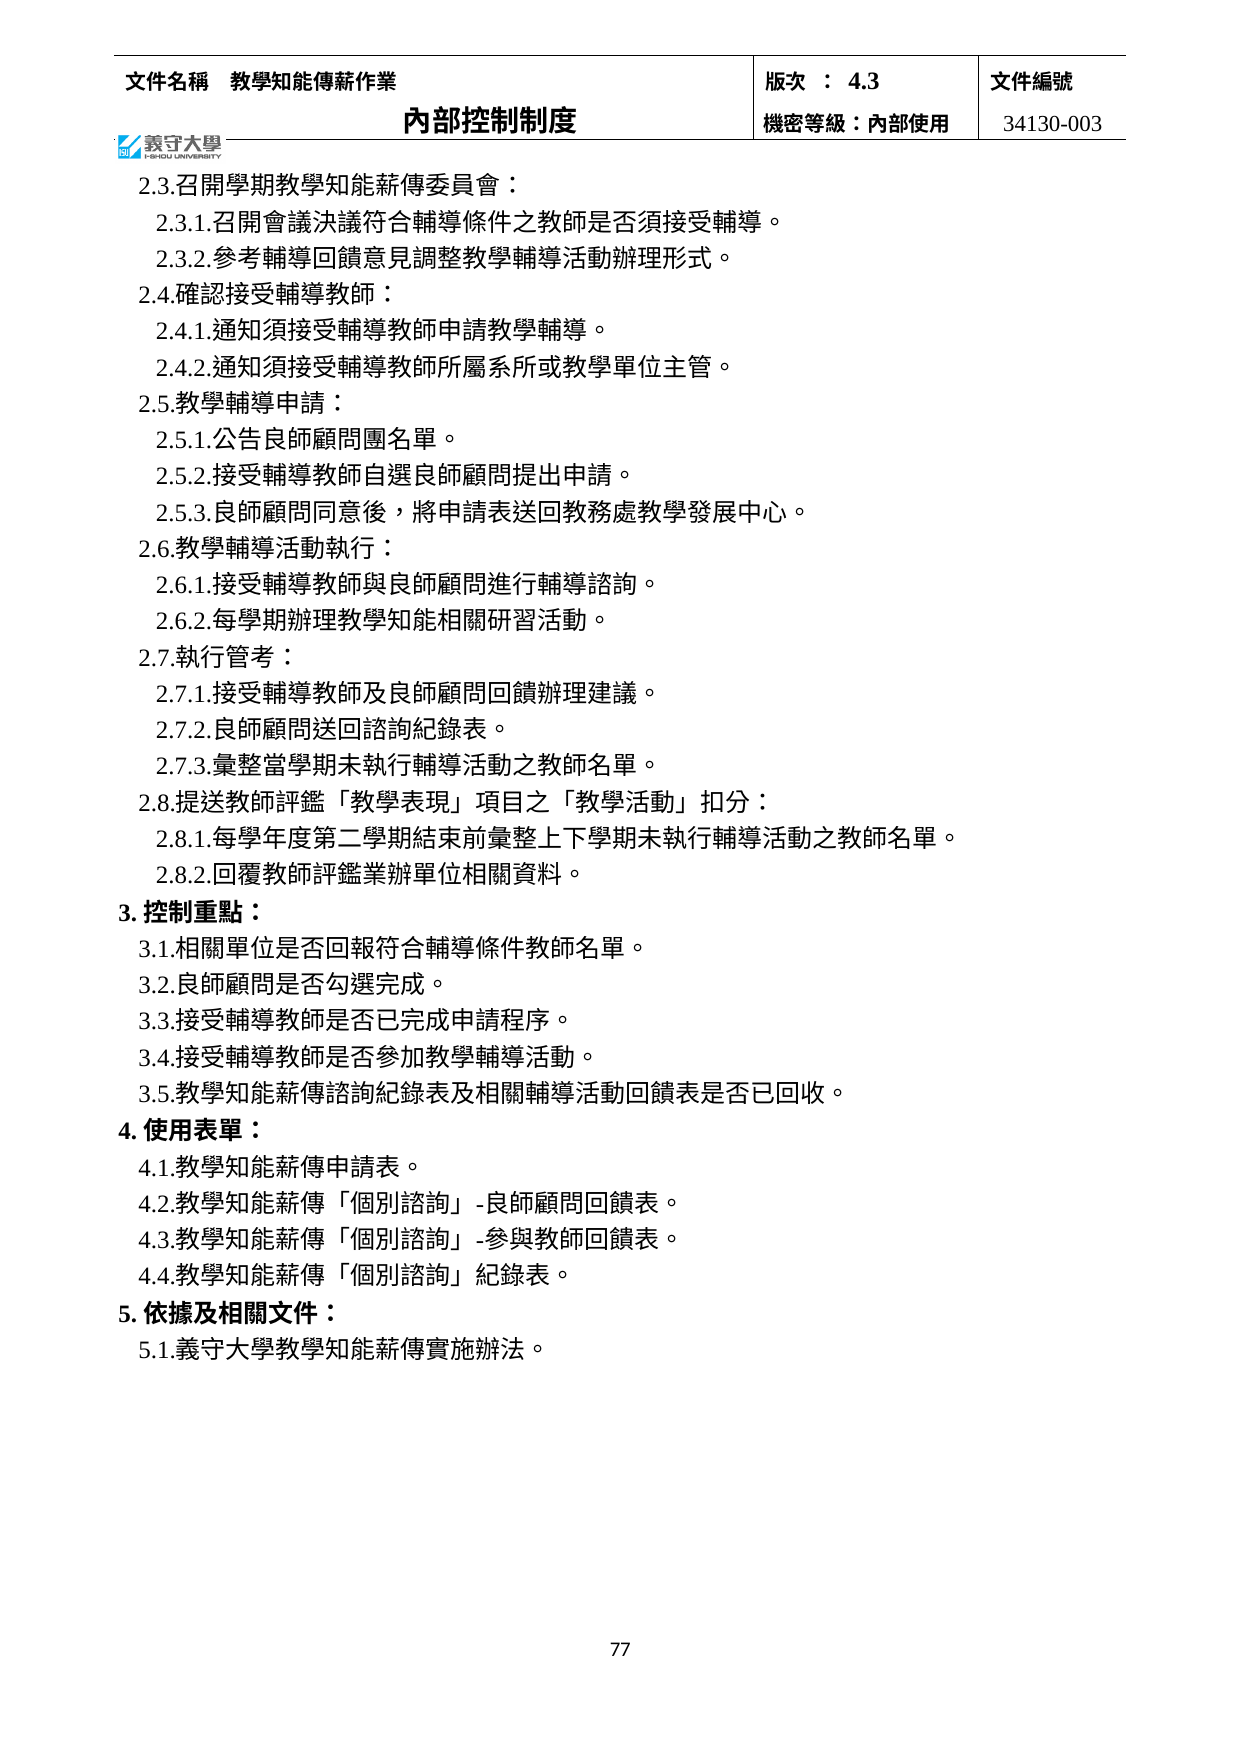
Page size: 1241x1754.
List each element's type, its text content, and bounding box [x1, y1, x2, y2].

text 2.5.教學輔導申請： [138, 383, 1122, 419]
text 2.5.3.良師顧問同意後，將申請表送回教務處教學發展中心。 [156, 492, 1122, 528]
text 2.7.2.良師顧問送回諮詢紀錄表。 [156, 709, 1122, 746]
text 2.4.1.通知須接受輔導教師申請教學輔導。 [156, 311, 1122, 347]
text 2.7.1.接受輔導教師及良師顧問回饋辦理建議。 [156, 673, 1122, 709]
text 2.6.2.每學期辦理教學知能相關研習活動。 [156, 601, 1122, 637]
text 5.1.義守大學教學知能薪傳實施辦法。 [138, 1329, 1122, 1366]
text 2.3.召開學期教學知能薪傳委員會： [138, 166, 1122, 202]
text 4.3.教學知能薪傳「個別諮詢」-參與教師回饋表。 [138, 1219, 1122, 1256]
text 2.5.1.公告良師顧問團名單。 [156, 419, 1122, 456]
text 2.8.2.回覆教師評鑑業辦單位相關資料。 [156, 854, 1122, 891]
text 2.8.1.每學年度第二學期結束前彙整上下學期未執行輔導活動之教師名單。 [156, 818, 1122, 854]
text 3.2.良師顧問是否勾選完成。 [138, 964, 1122, 1001]
text 3. 控制重點： [118, 891, 1122, 928]
text 2.7.執行管考： [138, 637, 1122, 673]
text 5. 依據及相關文件： [118, 1292, 1122, 1329]
text 4. 使用表單： [118, 1109, 1122, 1147]
text 3.5.教學知能薪傳諮詢紀錄表及相關輔導活動回饋表是否已回收。 [138, 1073, 1122, 1109]
text 3.4.接受輔導教師是否參加教學輔導活動。 [138, 1037, 1122, 1073]
text 2.5.2.接受輔導教師自選良師顧問提出申請。 [156, 456, 1122, 492]
text 3.1.相關單位是否回報符合輔導條件教師名單。 [138, 928, 1122, 964]
text 2.3.2.參考輔導回饋意見調整教學輔導活動辦理形式。 [156, 238, 1122, 274]
text 2.7.3.彙整當學期未執行輔導活動之教師名單。 [156, 746, 1122, 782]
text 2.4.2.通知須接受輔導教師所屬系所或教學單位主管。 [156, 347, 1122, 383]
text 4.1.教學知能薪傳申請表。 [138, 1147, 1122, 1183]
text 2.6.1.接受輔導教師與良師顧問進行輔導諮詢。 [156, 564, 1122, 601]
text 2.3.1.召開會議決議符合輔導條件之教師是否須接受輔導。 [156, 202, 1122, 238]
text 2.4.確認接受輔導教師： [138, 274, 1122, 311]
text 4.4.教學知能薪傳「個別諮詢」紀錄表。 [138, 1256, 1122, 1292]
text 4.2.教學知能薪傳「個別諮詢」-良師顧問回饋表。 [138, 1183, 1122, 1219]
text 3.3.接受輔導教師是否已完成申請程序。 [138, 1001, 1122, 1037]
text 2.6.教學輔導活動執行： [138, 528, 1122, 564]
text 2.8.提送教師評鑑「教學表現」項目之「教學活動」扣分： [138, 782, 1122, 818]
